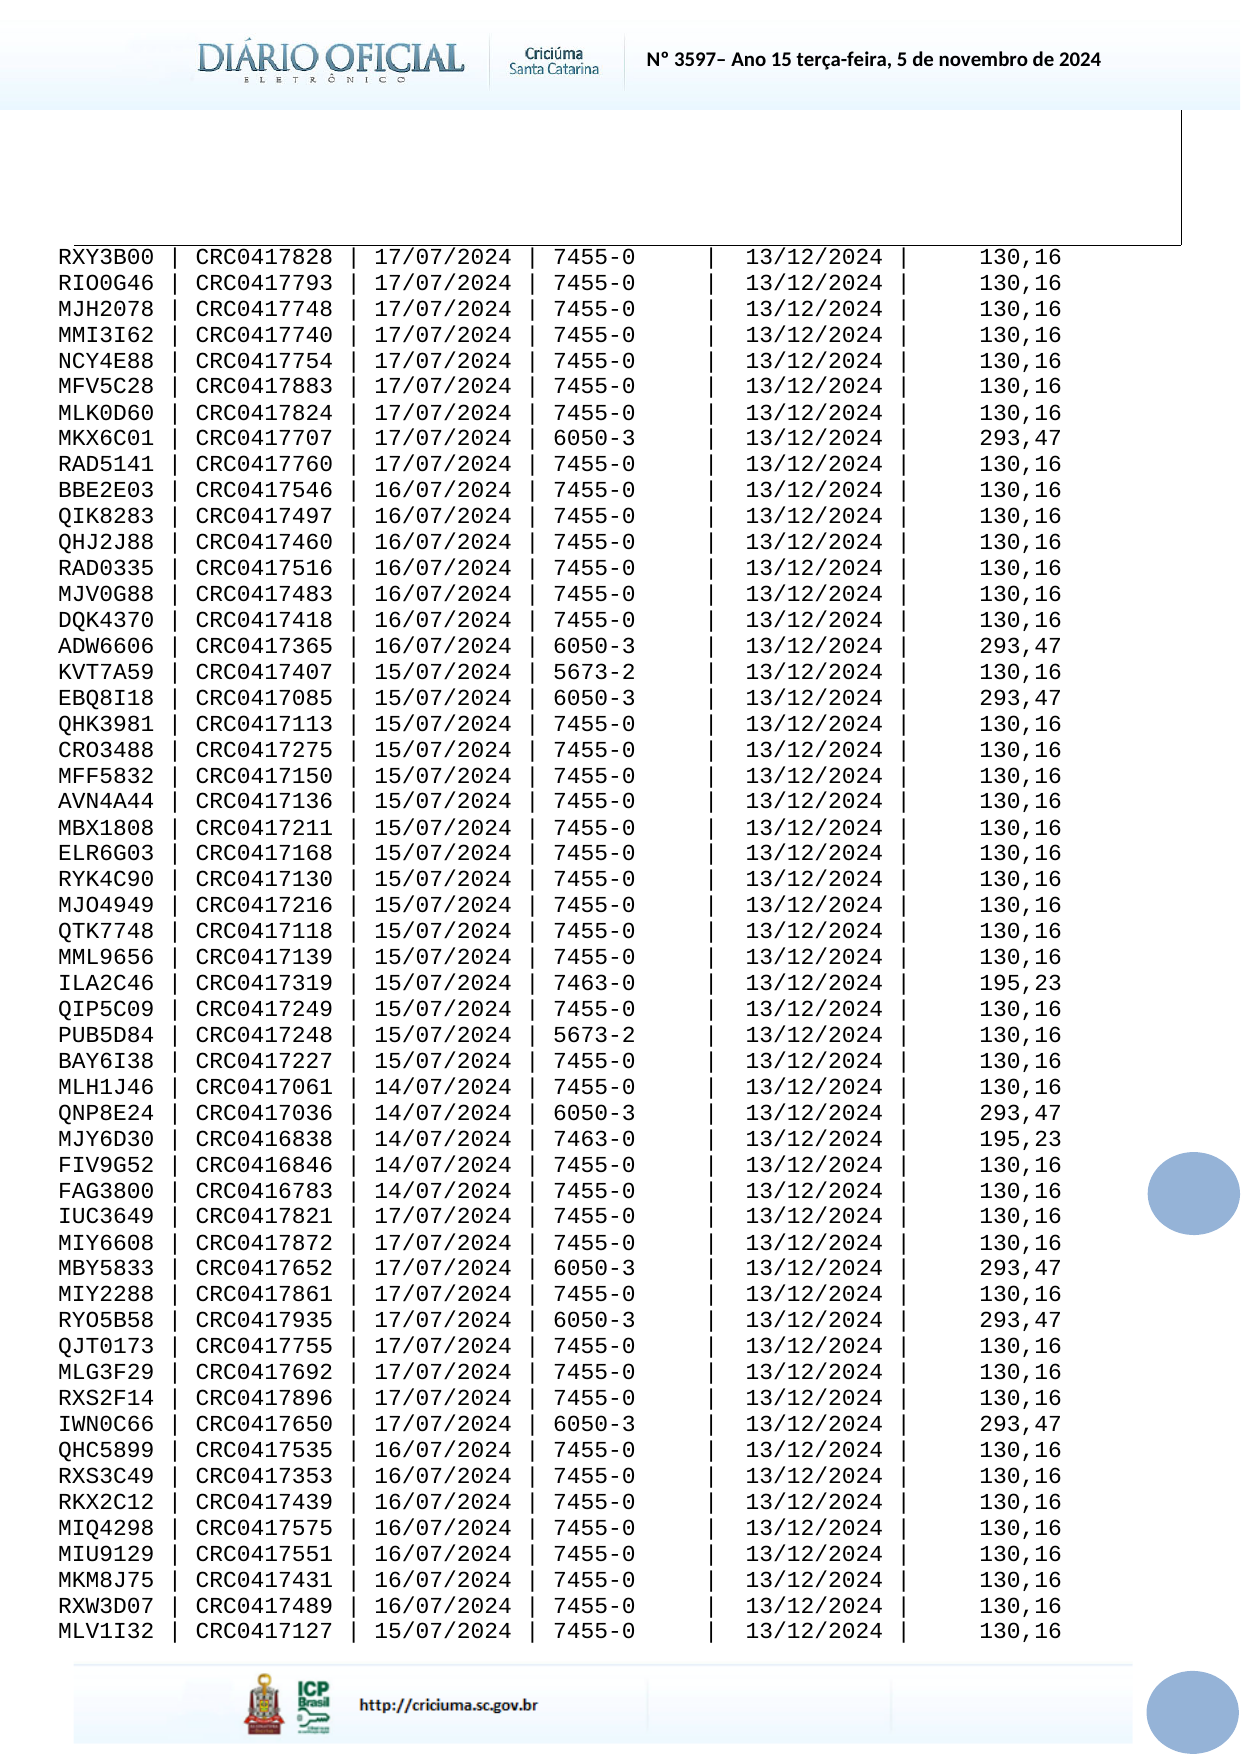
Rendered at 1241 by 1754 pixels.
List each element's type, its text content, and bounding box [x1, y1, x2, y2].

text PUB5D84 | CRC0417248 | 15/07/2024 | 5673-2 | 13/12/2024 | 130,16 [44, 1023, 1181, 1049]
text RXS2F14 | CRC0417896 | 17/07/2024 | 7455-0 | 13/12/2024 | 130,16 [44, 1386, 1181, 1412]
text MBY5833 | CRC0417652 | 17/07/2024 | 6050-3 | 13/12/2024 | 293,47 [44, 1257, 1181, 1283]
text MJY6D30 | CRC0416838 | 14/07/2024 | 7463-0 | 13/12/2024 | 195,23 [44, 1127, 1181, 1153]
text MIY6608 | CRC0417872 | 17/07/2024 | 7455-0 | 13/12/2024 | 130,16 [44, 1231, 1181, 1257]
text MBX1808 | CRC0417211 | 15/07/2024 | 7455-0 | 13/12/2024 | 130,16 [44, 816, 1181, 842]
text KVT7A59 | CRC0417407 | 15/07/2024 | 5673-2 | 13/12/2024 | 130,16 [44, 660, 1181, 686]
text MJH2078 | CRC0417748 | 17/07/2024 | 7455-0 | 13/12/2024 | 130,16 [44, 297, 1181, 323]
text MJV0G88 | CRC0417483 | 16/07/2024 | 7455-0 | 13/12/2024 | 130,16 [44, 582, 1181, 608]
text RAD5141 | CRC0417760 | 17/07/2024 | 7455-0 | 13/12/2024 | 130,16 [44, 453, 1181, 479]
text MIQ4298 | CRC0417575 | 16/07/2024 | 7455-0 | 13/12/2024 | 130,16 [44, 1516, 1181, 1542]
text IWN0C66 | CRC0417650 | 17/07/2024 | 6050-3 | 13/12/2024 | 293,47 [44, 1412, 1181, 1438]
text MLG3F29 | CRC0417692 | 17/07/2024 | 7455-0 | 13/12/2024 | 130,16 [44, 1361, 1181, 1386]
text RKX2C12 | CRC0417439 | 16/07/2024 | 7455-0 | 13/12/2024 | 130,16 [44, 1490, 1181, 1516]
text QIP5C09 | CRC0417249 | 15/07/2024 | 7455-0 | 13/12/2024 | 130,16 [44, 997, 1181, 1023]
text QNP8E24 | CRC0417036 | 14/07/2024 | 6050-3 | 13/12/2024 | 293,47 [44, 1101, 1181, 1127]
text NCY4E88 | CRC0417754 | 17/07/2024 | 7455-0 | 13/12/2024 | 130,16 [44, 349, 1181, 375]
text RAD0335 | CRC0417516 | 16/07/2024 | 7455-0 | 13/12/2024 | 130,16 [44, 556, 1181, 582]
text MLV1I32 | CRC0417127 | 15/07/2024 | 7455-0 | 13/12/2024 | 130,16 [44, 1620, 1181, 1646]
text MMI3I62 | CRC0417740 | 17/07/2024 | 7455-0 | 13/12/2024 | 130,16 [44, 323, 1181, 349]
text MIY2288 | CRC0417861 | 17/07/2024 | 7455-0 | 13/12/2024 | 130,16 [44, 1283, 1181, 1309]
text MML9656 | CRC0417139 | 15/07/2024 | 7455-0 | 13/12/2024 | 130,16 [44, 946, 1181, 971]
text QTK7748 | CRC0417118 | 15/07/2024 | 7455-0 | 13/12/2024 | 130,16 [44, 919, 1181, 946]
text MKM8J75 | CRC0417431 | 16/07/2024 | 7455-0 | 13/12/2024 | 130,16 [44, 1568, 1181, 1594]
text EBQ8I18 | CRC0417085 | 15/07/2024 | 6050-3 | 13/12/2024 | 293,47 [44, 686, 1181, 712]
text ELR6G03 | CRC0417168 | 15/07/2024 | 7455-0 | 13/12/2024 | 130,16 [44, 842, 1181, 868]
text CRO3488 | CRC0417275 | 15/07/2024 | 7455-0 | 13/12/2024 | 130,16 [44, 738, 1181, 764]
text MKX6C01 | CRC0417707 | 17/07/2024 | 6050-3 | 13/12/2024 | 293,47 [44, 427, 1181, 453]
text MLK0D60 | CRC0417824 | 17/07/2024 | 7455-0 | 13/12/2024 | 130,16 [44, 401, 1181, 427]
text QJT0173 | CRC0417755 | 17/07/2024 | 7455-0 | 13/12/2024 | 130,16 [44, 1334, 1181, 1361]
text RXY3B00 | CRC0417828 | 17/07/2024 | 7455-0 | 13/12/2024 | 130,16 [44, 245, 1181, 271]
text RYO5B58 | CRC0417935 | 17/07/2024 | 6050-3 | 13/12/2024 | 293,47 [44, 1309, 1181, 1334]
text RIO0G46 | CRC0417793 | 17/07/2024 | 7455-0 | 13/12/2024 | 130,16 [44, 271, 1181, 297]
text RXW3D07 | CRC0417489 | 16/07/2024 | 7455-0 | 13/12/2024 | 130,16 [44, 1594, 1181, 1620]
text AVN4A44 | CRC0417136 | 15/07/2024 | 7455-0 | 13/12/2024 | 130,16 [44, 790, 1181, 816]
text MIU9129 | CRC0417551 | 16/07/2024 | 7455-0 | 13/12/2024 | 130,16 [44, 1542, 1181, 1568]
text ADW6606 | CRC0417365 | 16/07/2024 | 6050-3 | 13/12/2024 | 293,47 [44, 634, 1181, 660]
text ILA2C46 | CRC0417319 | 15/07/2024 | 7463-0 | 13/12/2024 | 195,23 [44, 971, 1181, 997]
text BAY6I38 | CRC0417227 | 15/07/2024 | 7455-0 | 13/12/2024 | 130,16 [44, 1049, 1181, 1075]
text QIK8283 | CRC0417497 | 16/07/2024 | 7455-0 | 13/12/2024 | 130,16 [44, 504, 1181, 531]
text QHJ2J88 | CRC0417460 | 16/07/2024 | 7455-0 | 13/12/2024 | 130,16 [44, 531, 1181, 556]
text DQK4370 | CRC0417418 | 16/07/2024 | 7455-0 | 13/12/2024 | 130,16 [44, 608, 1181, 634]
text FAG3800 | CRC0416783 | 14/07/2024 | 7455-0 | 13/12/2024 | 130,16 [44, 1179, 1150, 1205]
text MFV5C28 | CRC0417883 | 17/07/2024 | 7455-0 | 13/12/2024 | 130,16 [44, 375, 1181, 401]
text FIV9G52 | CRC0416846 | 14/07/2024 | 7455-0 | 13/12/2024 | 130,16 [44, 1153, 1180, 1179]
text MLH1J46 | CRC0417061 | 14/07/2024 | 7455-0 | 13/12/2024 | 130,16 [44, 1075, 1181, 1101]
text MFF5832 | CRC0417150 | 15/07/2024 | 7455-0 | 13/12/2024 | 130,16 [44, 764, 1181, 790]
text QHK3981 | CRC0417113 | 15/07/2024 | 7455-0 | 13/12/2024 | 130,16 [44, 712, 1181, 738]
text RYK4C90 | CRC0417130 | 15/07/2024 | 7455-0 | 13/12/2024 | 130,16 [44, 868, 1181, 894]
text IUC3649 | CRC0417821 | 17/07/2024 | 7455-0 | 13/12/2024 | 130,16 [44, 1205, 1171, 1231]
text BBE2E03 | CRC0417546 | 16/07/2024 | 7455-0 | 13/12/2024 | 130,16 [44, 479, 1181, 504]
text QHC5899 | CRC0417535 | 16/07/2024 | 7455-0 | 13/12/2024 | 130,16 [44, 1438, 1181, 1464]
text RXS3C49 | CRC0417353 | 16/07/2024 | 7455-0 | 13/12/2024 | 130,16 [44, 1464, 1181, 1490]
text MJO4949 | CRC0417216 | 15/07/2024 | 7455-0 | 13/12/2024 | 130,16 [44, 894, 1181, 919]
